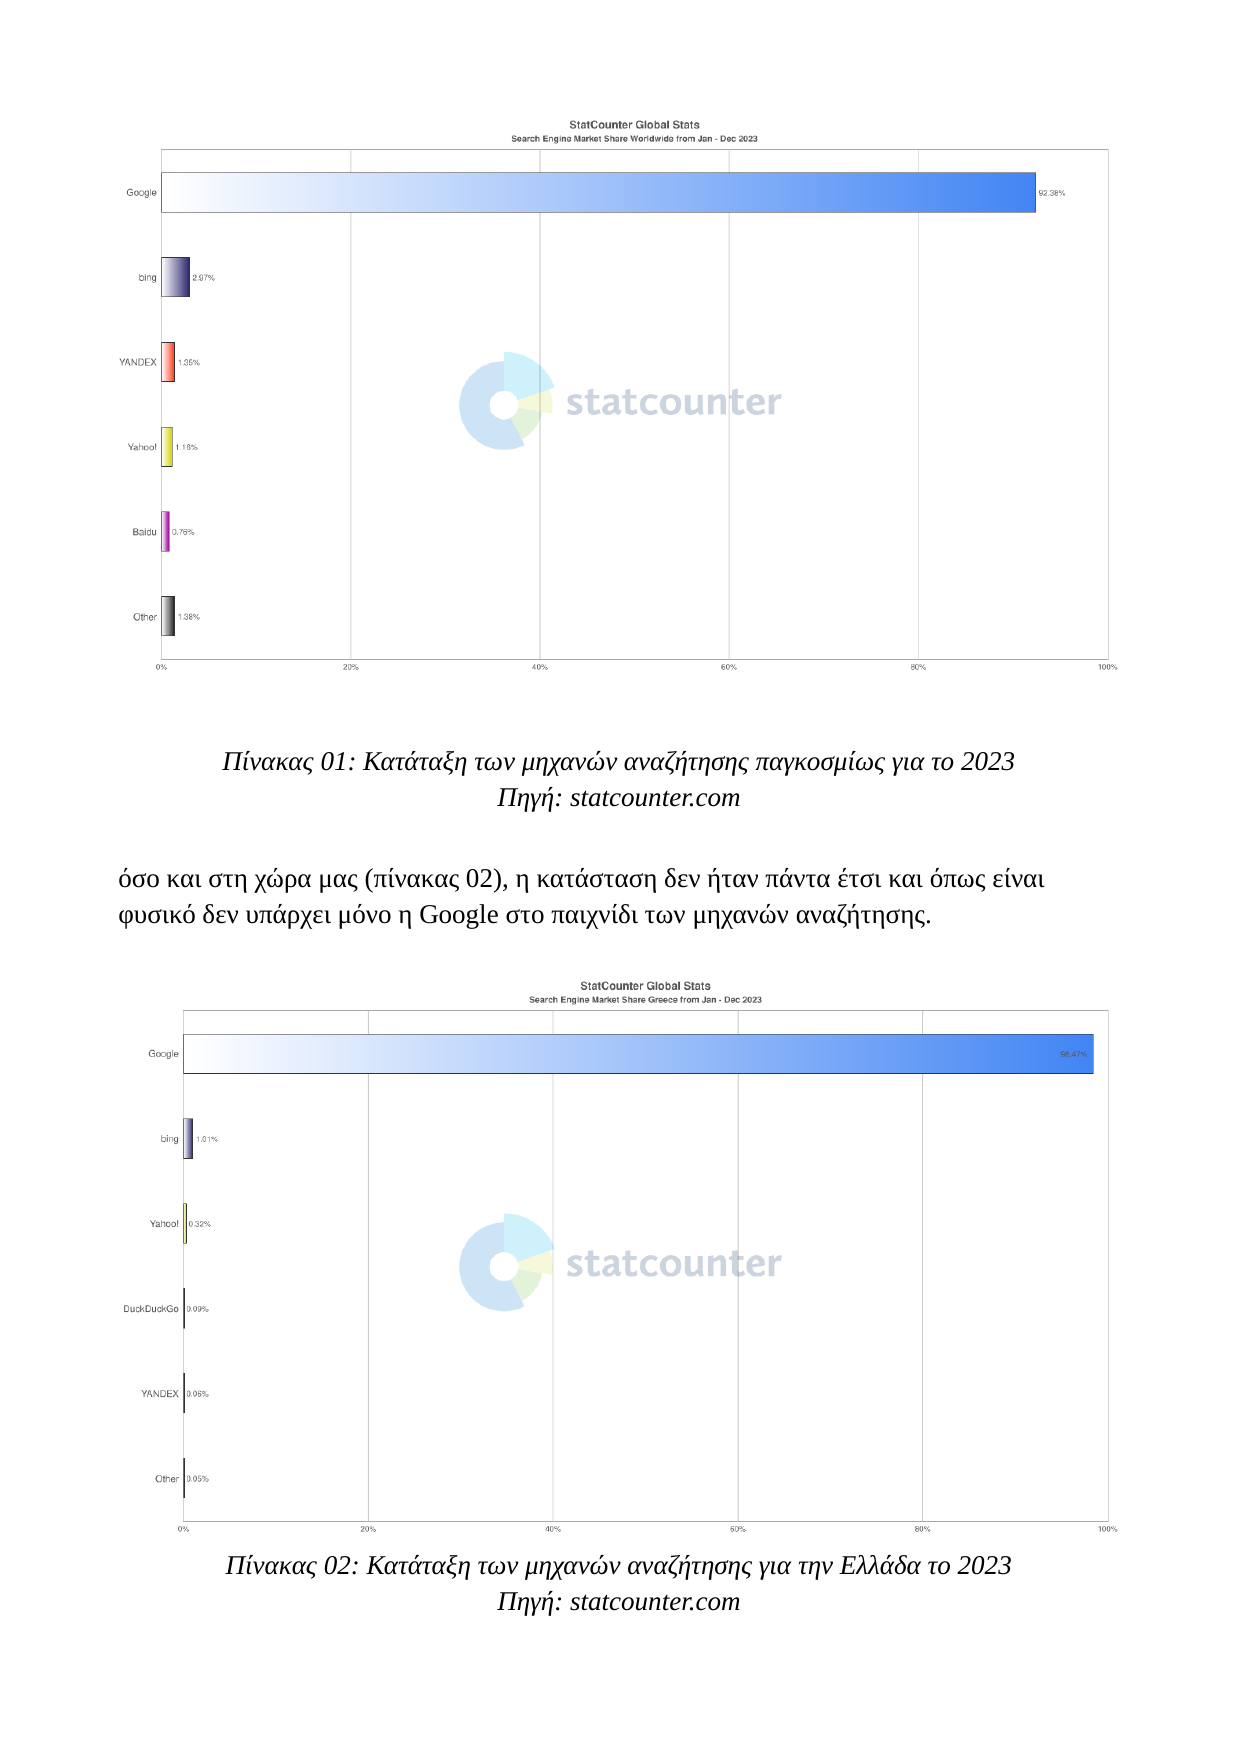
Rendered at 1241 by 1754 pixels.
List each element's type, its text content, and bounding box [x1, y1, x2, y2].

picture [118, 118, 1123, 683]
text Πίνακας 01: Κατάταξη των μηχανών αναζήτησης παγκοσμίως για το 2023 [118, 745, 1122, 776]
text όσο και στη χώρα μας (πίνακας 02), η κατάσταση δεν ήταν πάντα έτσι και όπως είναι φυσικό δεν υπάρχει μόνο η Google στο παιχνίδι των μηχανών αναζήτησης. [118, 862, 1122, 929]
picture [118, 979, 1123, 1545]
text Πηγή: statcounter.com [118, 781, 1122, 812]
text Πίνακας 02: Κατάταξη των μηχανών αναζήτησης για την Ελλάδα το 2023 [118, 1545, 1122, 1580]
text Πηγή: statcounter.com [118, 1584, 1122, 1616]
